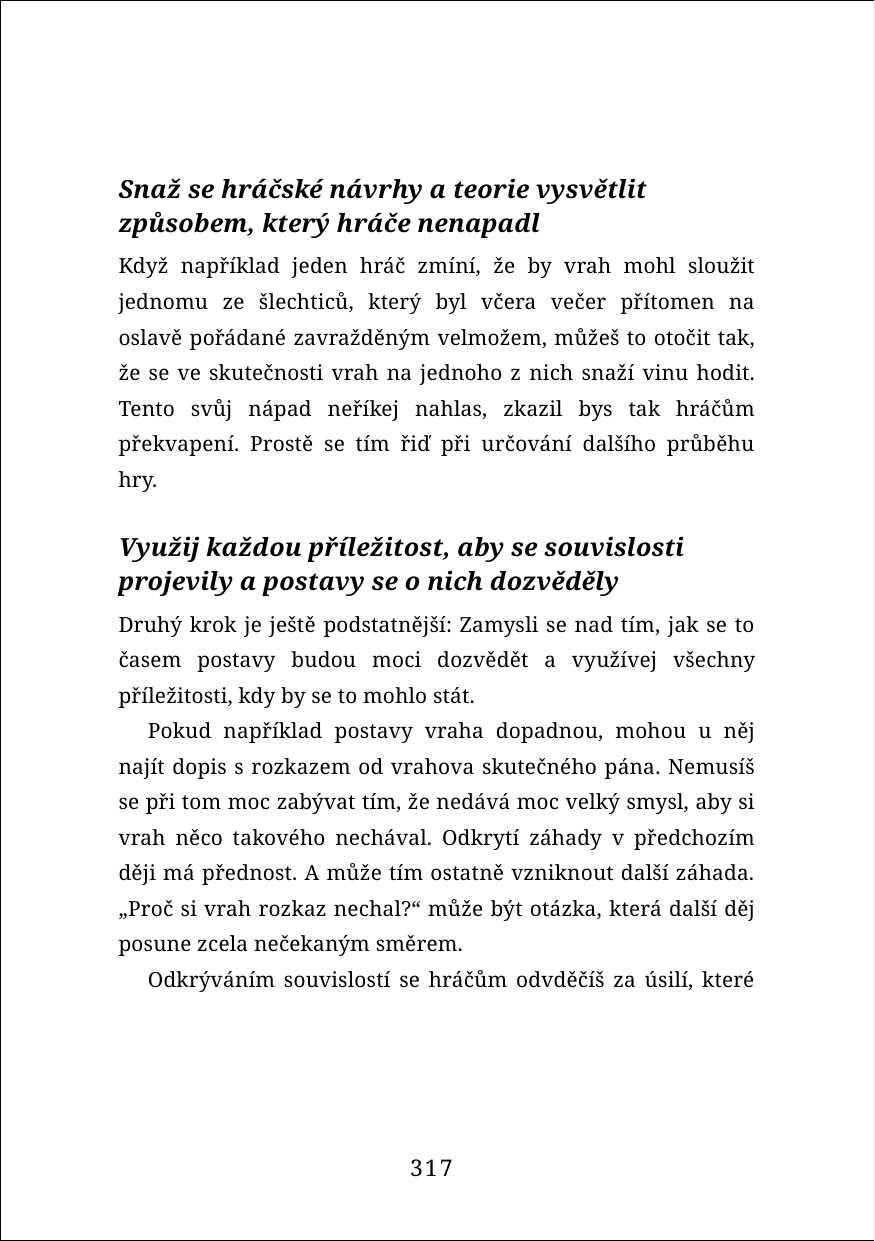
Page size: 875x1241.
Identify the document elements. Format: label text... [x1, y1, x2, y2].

text Když například jeden hráč zmíní, že by vrah mohl sloužit jednomu ze šlechticů, který byl včera večer přítomen na oslavě pořádané zavražděným velmožem, můžeš to otočit tak, že se ve skutečnosti vrah na jednoho z nich snaží vinu hodit. Tento svůj nápad neříkej nahlas, zkazil bys tak hráčům překvapení. Prostě se tím řiď při určování dalšího průběhu hry. [118, 252, 756, 493]
subtitle Snaž se hráčské návrhy a teorie vysvětlit způsobem, který hráče nenapadl [118, 172, 756, 240]
text Druhý krok je ještě podstatnější: Zamysli se nad tím, jak se to časem postavy budou moci dozvědět a využívej všechny příležitosti, kdy by se to mohlo stát. Pokud například postavy vraha dopadnou, mohou u něj najít dopis s rozkazem od vrahova skutečného pána. Nemusíš se při tom moc zabývat tím, že nedává moc velký smysl, aby si vrah něco takového nechával. Odkrytí záhady v předchozím ději má přednost. A může tím ostatně vzniknout další záhada. „Proč si vrah rozkaz nechal?“ může být otázka, která další děj posune zcela nečekaným směrem. Odkrýváním souvislostí se hráčům odvděčíš za úsilí, které [118, 610, 756, 993]
subtitle Využij každou příležitost, aby se souvislosti projevily a postavy se o nich dozvěděly [118, 530, 756, 598]
